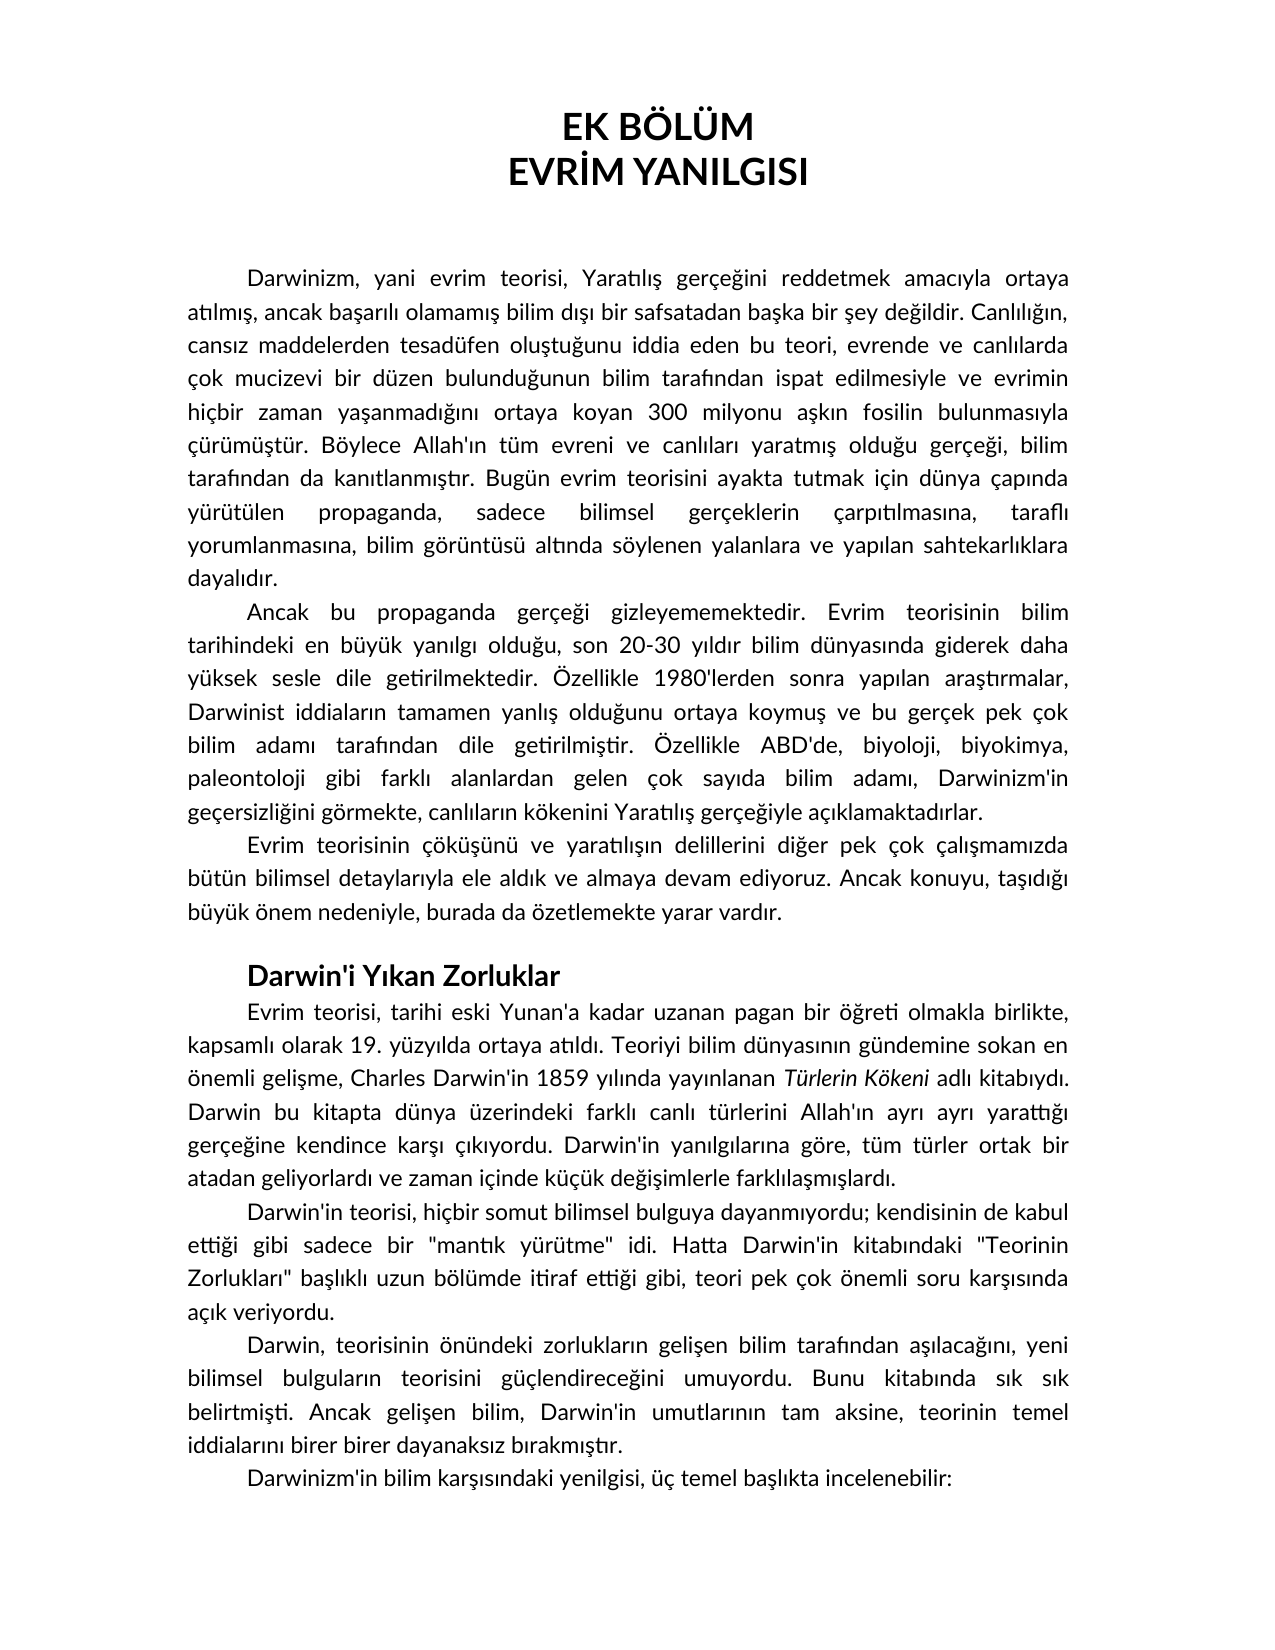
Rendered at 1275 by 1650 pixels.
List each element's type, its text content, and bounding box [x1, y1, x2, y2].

text Evrim teorisi, tarihi eski Yunan'a kadar uzanan pagan bir öğreti olmakla birlikte, kapsamlı olarak 19. yüzyılda ortaya atıldı. Teoriyi bilim dünyasının gündemine sokan en önemli gelişme, Charles Darwin'in 1859 yılında yayınlanan Türlerin Kökeni adlı kitabıydı. Darwin bu kitapta dünya üzerindeki farklı canlı türlerini Allah'ın ayrı ayrı yarattığı gerçeğine kendince karşı çıkıyordu. Darwin'in yanılgılarına göre, tüm türler ortak bir atadan geliyorlardı ve zaman içinde küçük değişimlerle farklılaşmışlardı. [187, 993, 1070, 1193]
subtitle EVRİM YANILGISI [187, 148, 1070, 193]
text Ancak bu propaganda gerçeği gizleyememektedir. Evrim teorisinin bilim tarihindeki en büyük yanılgı olduğu, son 20-30 yıldır bilim dünyasında giderek daha yüksek sesle dile getirilmektedir. Özellikle 1980'lerden sonra yapılan araştırmalar, Darwinist iddiaların tamamen yanlış olduğunu ortaya koymuş ve bu gerçek pek çok bilim adamı tarafından dile getirilmiştir. Özellikle ABD'de, biyoloji, biyokimya, paleontoloji gibi farklı alanlardan gelen çok sayıda bilim adamı, Darwinizm'in geçersizliğini görmekte, canlıların kökenini Yaratılış gerçeğiyle açıklamaktadırlar. [187, 593, 1070, 827]
text Darwinizm, yani evrim teorisi, Yaratılış gerçeğini reddetmek amacıyla ortaya atılmış, ancak başarılı olamamış bilim dışı bir safsatadan başka bir şey değildir. Canlılığın, cansız maddelerden tesadüfen oluştuğunu iddia eden bu teori, evrende ve canlılarda çok mucizevi bir düzen bulunduğunun bilim tarafından ispat edilmesiyle ve evrimin hiçbir zaman yaşanmadığını ortaya koyan 300 milyonu aşkın fosilin bulunmasıyla çürümüştür. Böylece Allah'ın tüm evreni ve canlıları yaratmış olduğu gerçeği, bilim tarafından da kanıtlanmıştır. Bugün evrim teorisini ayakta tutmak için dünya çapında yürütülen propaganda, sadece bilimsel gerçeklerin çarpıtılmasına, taraflı yorumlanmasına, bilim görüntüsü altında söylenen yalanlara ve yapılan sahtekarlıklara dayalıdır. [187, 260, 1070, 593]
subtitle EK BÖLÜM [187, 103, 1070, 148]
text Darwinizm'in bilim karşısındaki yenilgisi, üç temel başlıkta incelenebilir: [187, 1460, 1070, 1493]
text Darwin'i Yıkan Zorluklar [187, 960, 1070, 993]
text Darwin'in teorisi, hiçbir somut bilimsel bulguya dayanmıyordu; kendisinin de kabul ettiği gibi sadece bir "mantık yürütme" idi. Hatta Darwin'in kitabındaki "Teorinin Zorlukları" başlıklı uzun bölümde itiraf ettiği gibi, teori pek çok önemli soru karşısında açık veriyordu. [187, 1193, 1070, 1327]
text Darwin, teorisinin önündeki zorlukların gelişen bilim tarafından aşılacağını, yeni bilimsel bulguların teorisini güçlendireceğini umuyordu. Bunu kitabında sık sık belirtmişti. Ancak gelişen bilim, Darwin'in umutlarının tam aksine, teorinin temel iddialarını birer birer dayanaksız bırakmıştır. [187, 1327, 1070, 1460]
text Evrim teorisinin çöküşünü ve yaratılışın delillerini diğer pek çok çalışmamızda bütün bilimsel detaylarıyla ele aldık ve almaya devam ediyoruz. Ancak konuyu, taşıdığı büyük önem nedeniyle, burada da özetlemekte yarar vardır. [187, 827, 1070, 927]
